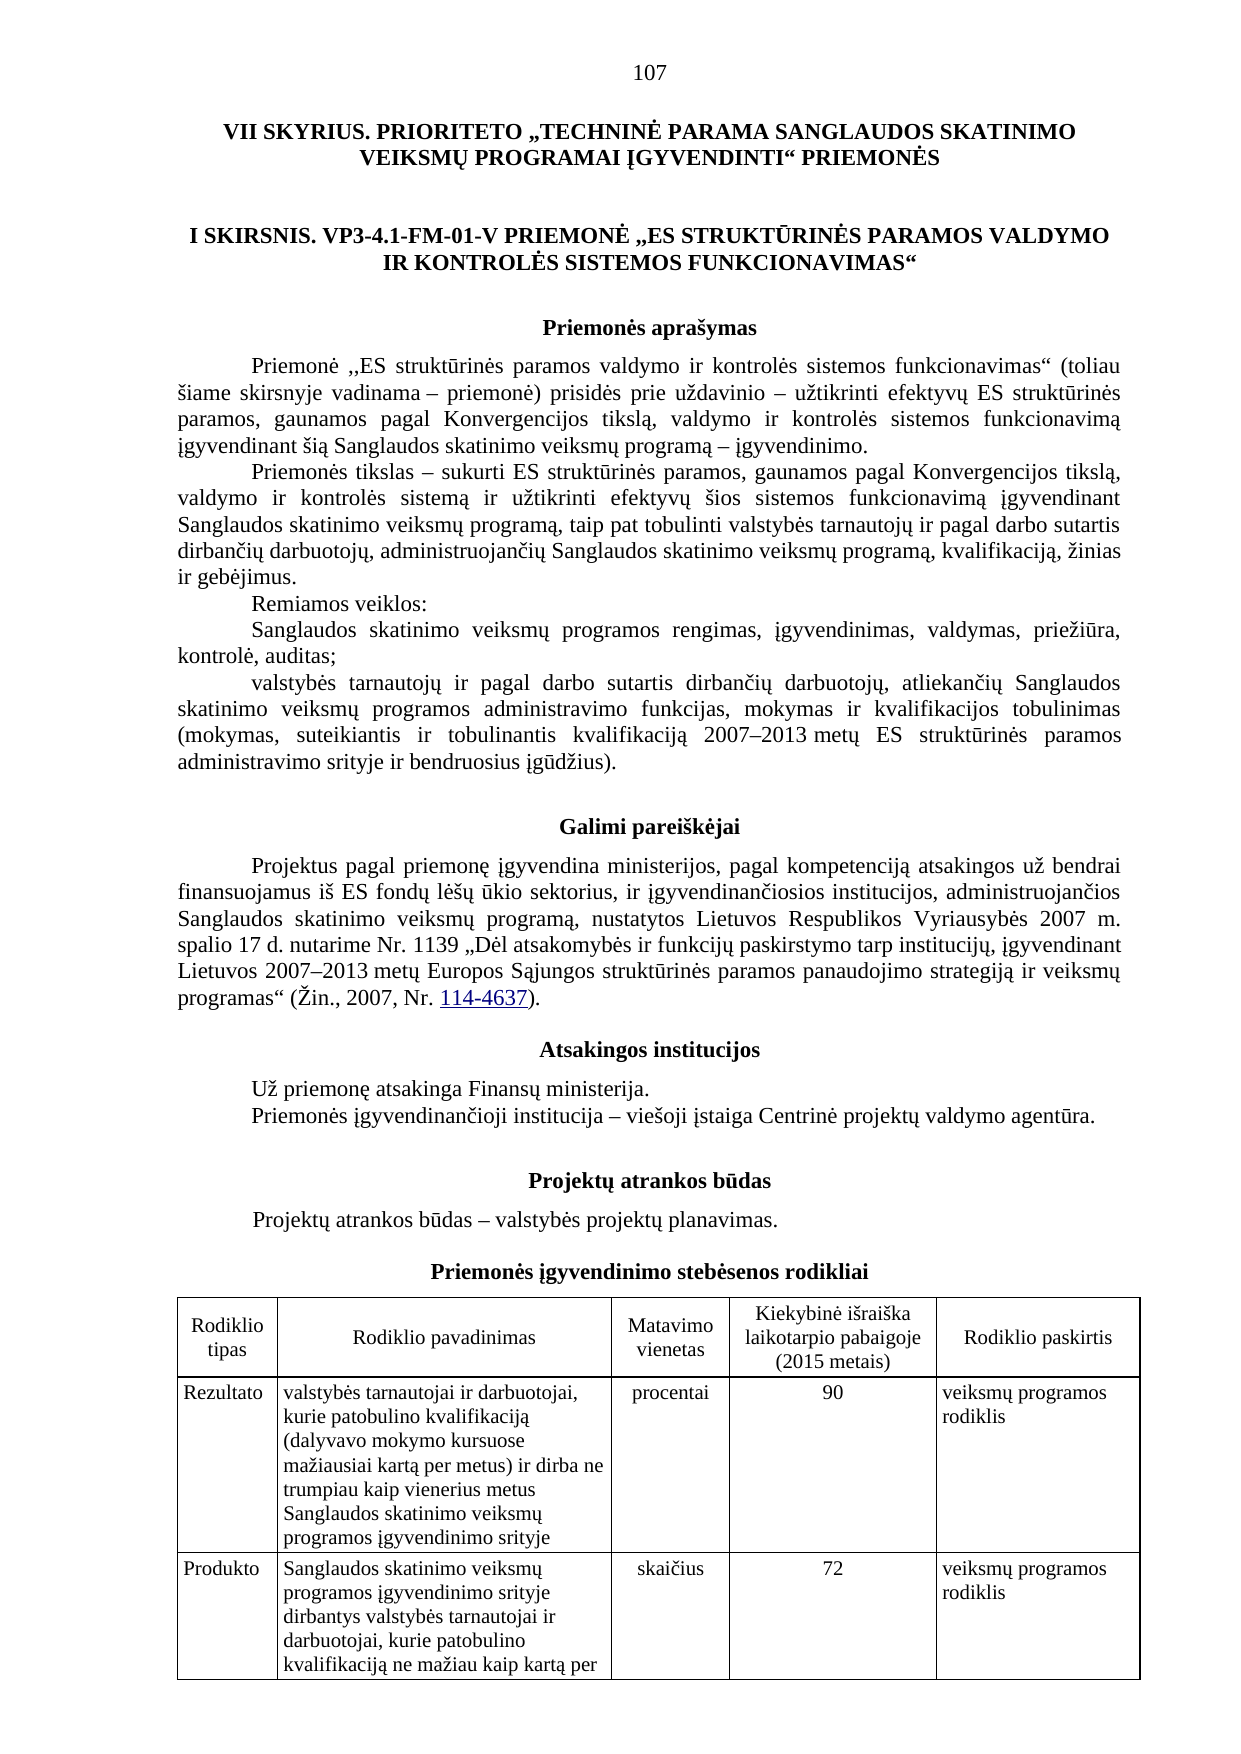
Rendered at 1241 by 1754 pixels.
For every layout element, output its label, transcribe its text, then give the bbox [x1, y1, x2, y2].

text Priemonės įgyvendinančioji institucija – viešoji įstaiga Centrinė projektų valdymo agentūra. [177, 1102, 1122, 1128]
text VII SKYRIUS. PRIORITETO „TECHNINĖ PARAMA SANGLAUDOS SKATINIMO VEIKSMŲ PROGRAMAI ĮGYVENDINTI“ PRIEMONĖS [177, 118, 1122, 171]
table_cell 90 [730, 1378, 936, 1552]
text I SKIRSNIS. VP3-4.1-FM-01-V PRIEMONĖ ,,ES STRUKTŪRINĖS PARAMOS VALDYMO IR KONTROLĖS SISTEMOS FUNKCIONAVIMAS“ [177, 222, 1122, 275]
text Atsakingos institucijos [177, 1036, 1122, 1063]
table_cell skaičius [612, 1553, 729, 1679]
text Projektų atrankos būdas [177, 1167, 1122, 1193]
table_cell Produkto [178, 1553, 277, 1679]
text Priemonės aprašymas [177, 314, 1122, 340]
table_cell veiksmų programos rodiklis [937, 1553, 1139, 1679]
table_cell valstybės tarnautojai ir darbuotojai, kurie patobulino kvalifikaciją (dalyvavo mokymo kursuose mažiausiai kartą per metus) ir dirba ne trumpiau kaip vienerius metus Sanglaudos skatinimo veiksmų programos įgyvendinimo srityje [278, 1378, 611, 1552]
table_header Rodiklio tipas [178, 1298, 277, 1376]
table_cell procentai [612, 1378, 729, 1552]
text Priemonės įgyvendinimo stebėsenos rodikliai [177, 1258, 1122, 1285]
text Projektų atrankos būdas – valstybės projektų planavimas. [177, 1206, 1122, 1232]
text Remiamos veiklos: [177, 590, 1122, 616]
text Galimi pareiškėjai [177, 813, 1122, 839]
table_cell 72 [730, 1553, 936, 1679]
text Priemonė ,,ES struktūrinės paramos valdymo ir kontrolės sistemos funkcionavimas“ (toliau šiame skirsnyje vadinama – priemonė) prisidės prie uždavinio – užtikrinti efektyvų ES struktūrinės paramos, gaunamos pagal Konvergencijos tikslą, valdymo ir kontrolės sistemos funkcionavimą įgyvendinant šią Sanglaudos skatinimo veiksmų programą – įgyvendinimo. [177, 353, 1122, 458]
table_header Matavimo vienetas [612, 1298, 729, 1376]
table_cell veiksmų programos rodiklis [937, 1378, 1139, 1552]
text Priemonės tikslas – sukurti ES struktūrinės paramos, gaunamos pagal Konvergencijos tikslą, valdymo ir kontrolės sistemą ir užtikrinti efektyvų šios sistemos funkcionavimą įgyvendinant Sanglaudos skatinimo veiksmų programą, taip pat tobulinti valstybės tarnautojų ir pagal darbo sutartis dirbančių darbuotojų, administruojančių Sanglaudos skatinimo veiksmų programą, kvalifikaciją, žinias ir gebėjimus. [177, 458, 1122, 590]
table_header Kiekybinė išraiška laikotarpio pabaigoje (2015 metais) [730, 1298, 936, 1376]
table_cell Rezultato [178, 1378, 277, 1552]
text Už priemonę atsakinga Finansų ministerija. [177, 1075, 1122, 1102]
table_header Rodiklio pavadinimas [278, 1298, 611, 1376]
text Sanglaudos skatinimo veiksmų programos rengimas, įgyvendinimas, valdymas, priežiūra, kontrolė, auditas; [177, 616, 1122, 669]
text valstybės tarnautojų ir pagal darbo sutartis dirbančių darbuotojų, atliekančių Sanglaudos skatinimo veiksmų programos administravimo funkcijas, mokymas ir kvalifikacijos tobulinimas (mokymas, suteikiantis ir tobulinantis kvalifikaciją 2007–2013 metų ES struktūrinės paramos administravimo srityje ir bendruosius įgūdžius). [177, 669, 1122, 774]
table_header Rodiklio paskirtis [937, 1298, 1139, 1376]
text Projektus pagal priemonę įgyvendina ministerijos, pagal kompetenciją atsakingos už bendrai finansuojamus iš ES fondų lėšų ūkio sektorius, ir įgyvendinančiosios institucijos, administruojančios Sanglaudos skatinimo veiksmų programą, nustatytos Lietuvos Respublikos Vyriausybės 2007 m. spalio 17 d. nutarime Nr. 1139 „Dėl atsakomybės ir funkcijų paskirstymo tarp institucijų, įgyvendinant Lietuvos 2007–2013 metų Europos Sąjungos struktūrinės paramos panaudojimo strategiją ir veiksmų programas“ (Žin., 2007, Nr. 114-4637). [177, 852, 1122, 1010]
table_cell Sanglaudos skatinimo veiksmų programos įgyvendinimo srityje dirbantys valstybės tarnautojai ir darbuotojai, kurie patobulino kvalifikaciją ne mažiau kaip kartą per [278, 1553, 611, 1679]
